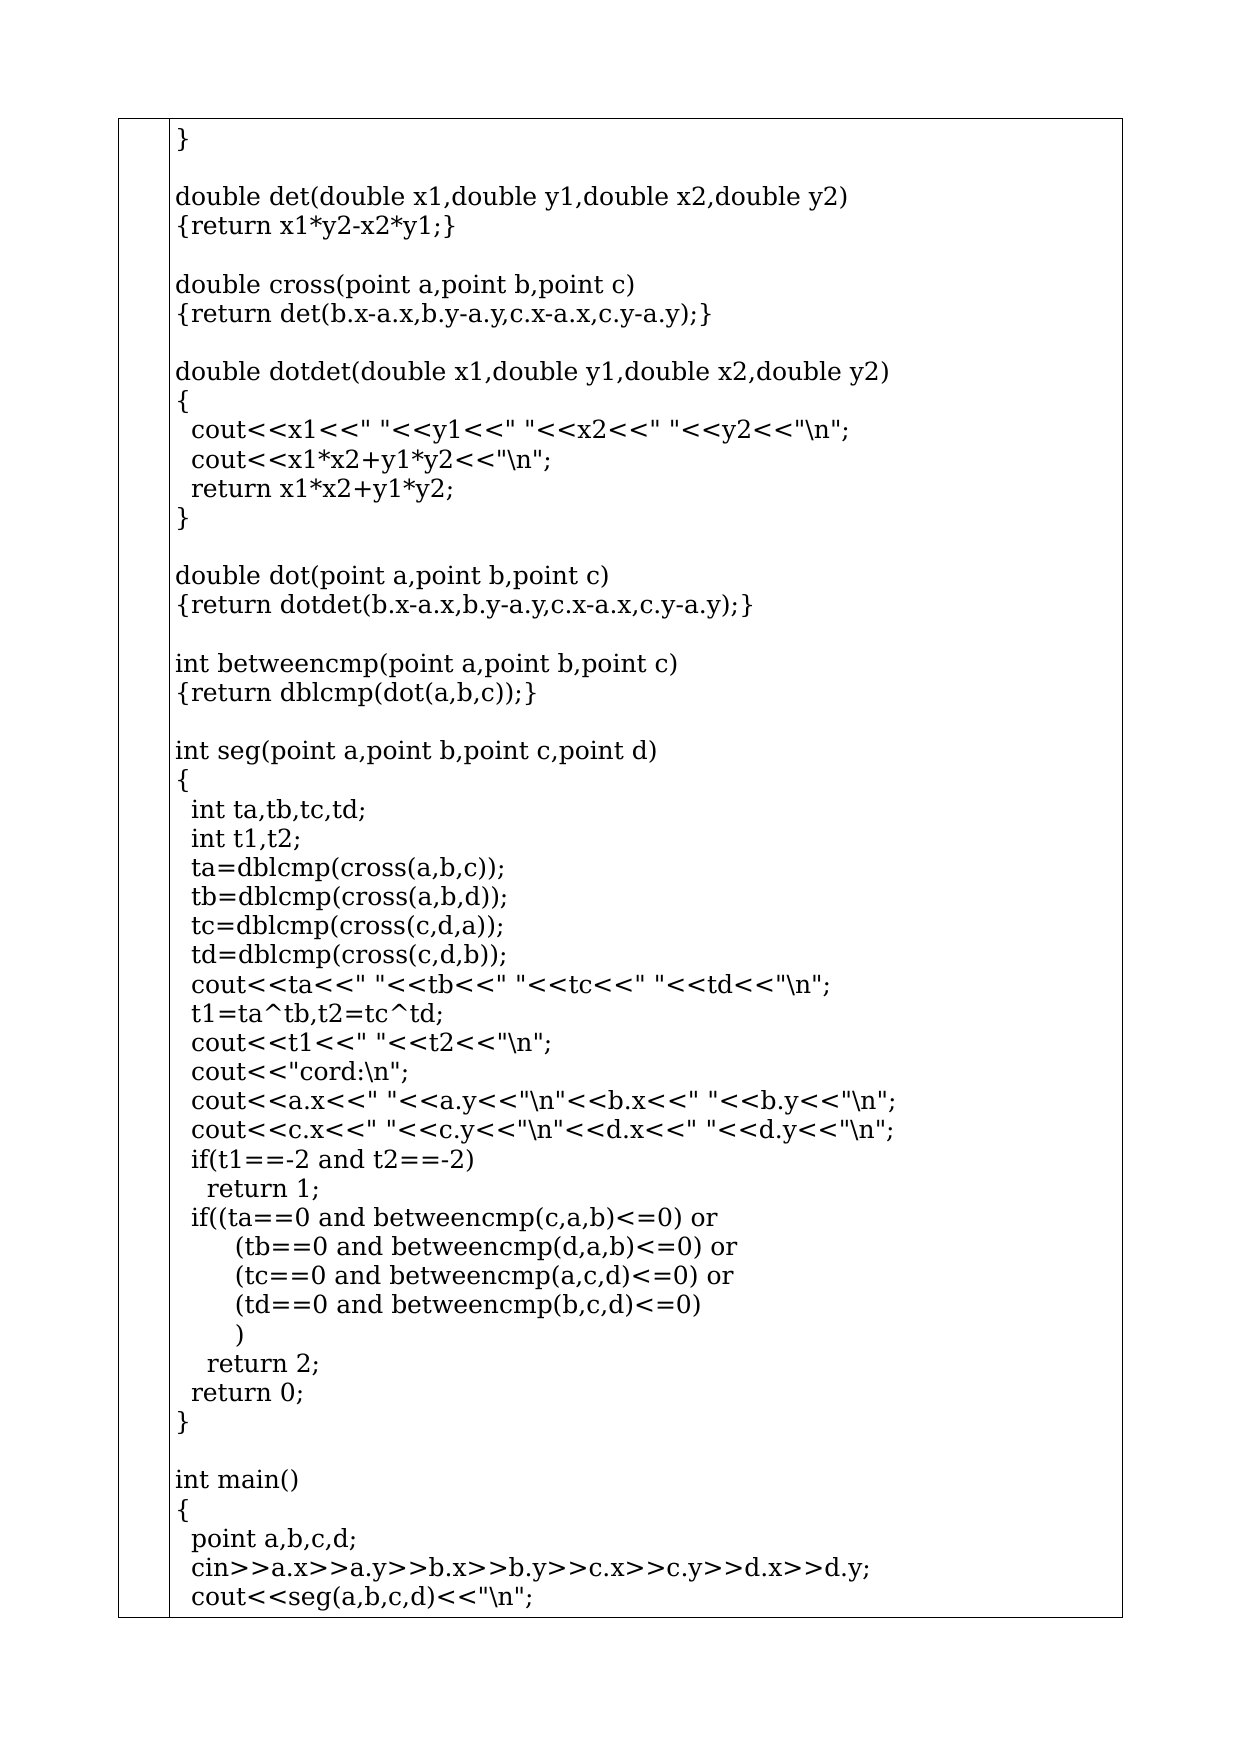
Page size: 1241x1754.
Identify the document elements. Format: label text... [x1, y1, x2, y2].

table_header [119, 119, 169, 1617]
table_header } double det(double x1,double y1,double x2,double y2) {return x1*y2-x2*y1;} double cross(point a,point b,point c) {return det(b.x-a.x,b.y-a.y,c.x-a.x,c.y-a.y);} double dotdet(double x1,double y1,double x2,double y2) { cout<<x1<<" "<<y1<<" "<<x2<<" "<<y2<<"\n"; cout<<x1*x2+y1*y2<<"\n"; return x1*x2+y1*y2; } double dot(point a,point b,point c) {return dotdet(b.x-a.x,b.y-a.y,c.x-a.x,c.y-a.y);} int betweencmp(point a,point b,point c) {return dblcmp(dot(a,b,c));} int seg(point a,point b,point c,point d) { int ta,tb,tc,td; int t1,t2; ta=dblcmp(cross(a,b,c)); tb=dblcmp(cross(a,b,d)); tc=dblcmp(cross(c,d,a)); td=dblcmp(cross(c,d,b)); cout<<ta<<" "<<tb<<" "<<tc<<" "<<td<<"\n"; t1=ta^tb,t2=tc^td; cout<<t1<<" "<<t2<<"\n"; cout<<"cord:\n"; cout<<a.x<<" "<<a.y<<"\n"<<b.x<<" "<<b.y<<"\n"; cout<<c.x<<" "<<c.y<<"\n"<<d.x<<" "<<d.y<<"\n"; if(t1==-2 and t2==-2) return 1; if((ta==0 and betweencmp(c,a,b)<=0) or (tb==0 and betweencmp(d,a,b)<=0) or (tc==0 and betweencmp(a,c,d)<=0) or (td==0 and betweencmp(b,c,d)<=0) ) return 2; return 0; } int main() { point a,b,c,d; cin>>a.x>>a.y>>b.x>>b.y>>c.x>>c.y>>d.x>>d.y; cout<<seg(a,b,c,d)<<"\n"; [170, 119, 1122, 1617]
